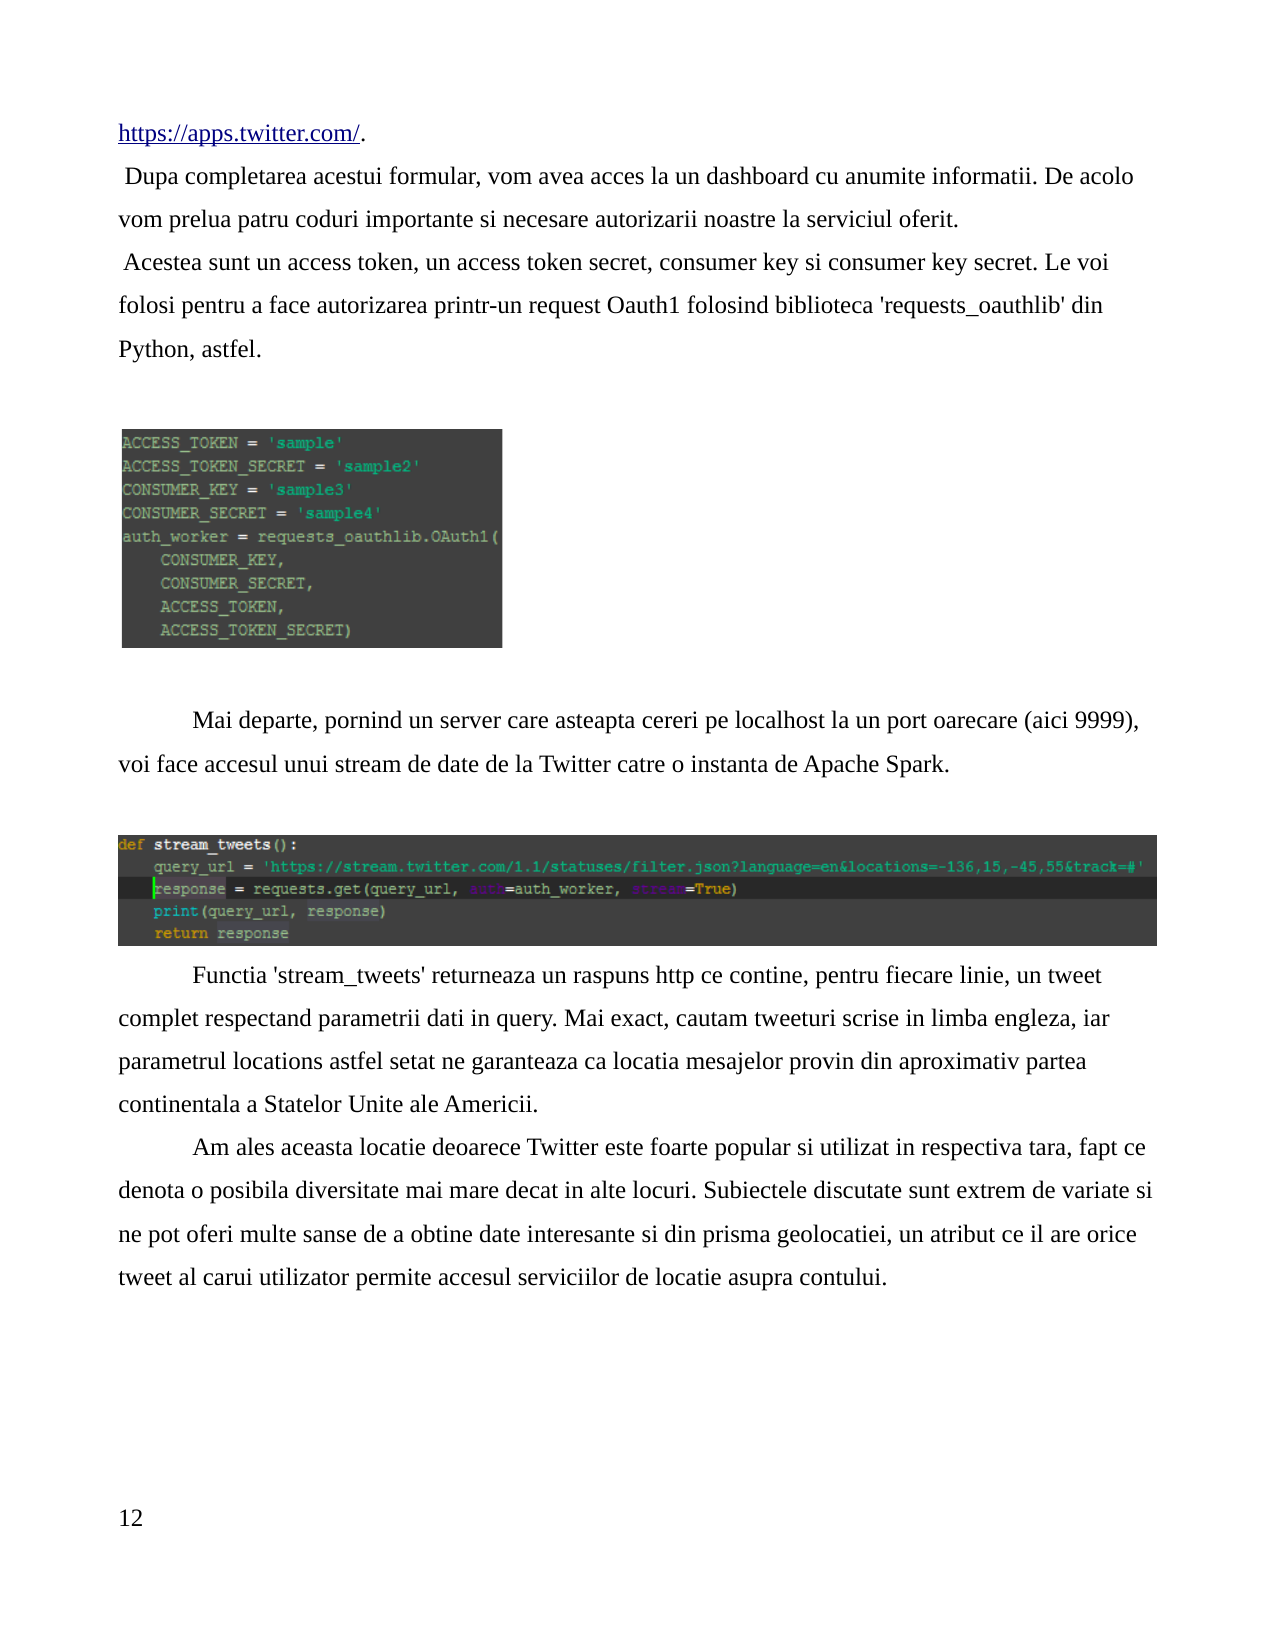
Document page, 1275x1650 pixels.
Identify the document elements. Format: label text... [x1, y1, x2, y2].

text Acestea sunt un access token, un access token secret, consumer key si consumer key secret. Le voi folosi pentru a face autorizarea printr-un request Oauth1 folosind biblioteca 'requests_oauthlib' din Python, astfel. [118, 247, 1157, 362]
text Dupa completarea acestui formular, vom avea acces la un dashboard cu anumite informatii. De acolo vom prelua patru coduri importante si necesare autorizarii noastre la serviciul oferit. [118, 161, 1157, 233]
text Am ales aceasta locatie deoarece Twitter este foarte popular si utilizat in respectiva tara, fapt ce denota o posibila diversitate mai mare decat in alte locuri. Subiectele discutate sunt extrem de variate si ne pot oferi multe sanse de a obtine date interesante si din prisma geolocatiei, un atribut ce il are orice tweet al carui utilizator permite accesul serviciilor de locatie asupra contului. [118, 1132, 1157, 1291]
text Mai departe, pornind un server care asteapta cereri pe localhost la un port oarecare (aici 9999), voi face accesul unui stream de date de la Twitter catre o instanta de Apache Spark. [118, 706, 1157, 777]
picture [118, 835, 1157, 946]
text https://apps.twitter.com/. [118, 118, 1157, 147]
text Functia 'stream_tweets' returneaza un raspuns http ce contine, pentru fiecare linie, un tweet complet respectand parametrii dati in query. Mai exact, cautam tweeturi scrise in limba engleza, iar parametrul locations astfel setat ne garanteaza ca locatia mesajelor provin din aproximativ partea continentala a Statelor Unite ale Americii. [118, 946, 1157, 1118]
picture [121, 429, 503, 648]
